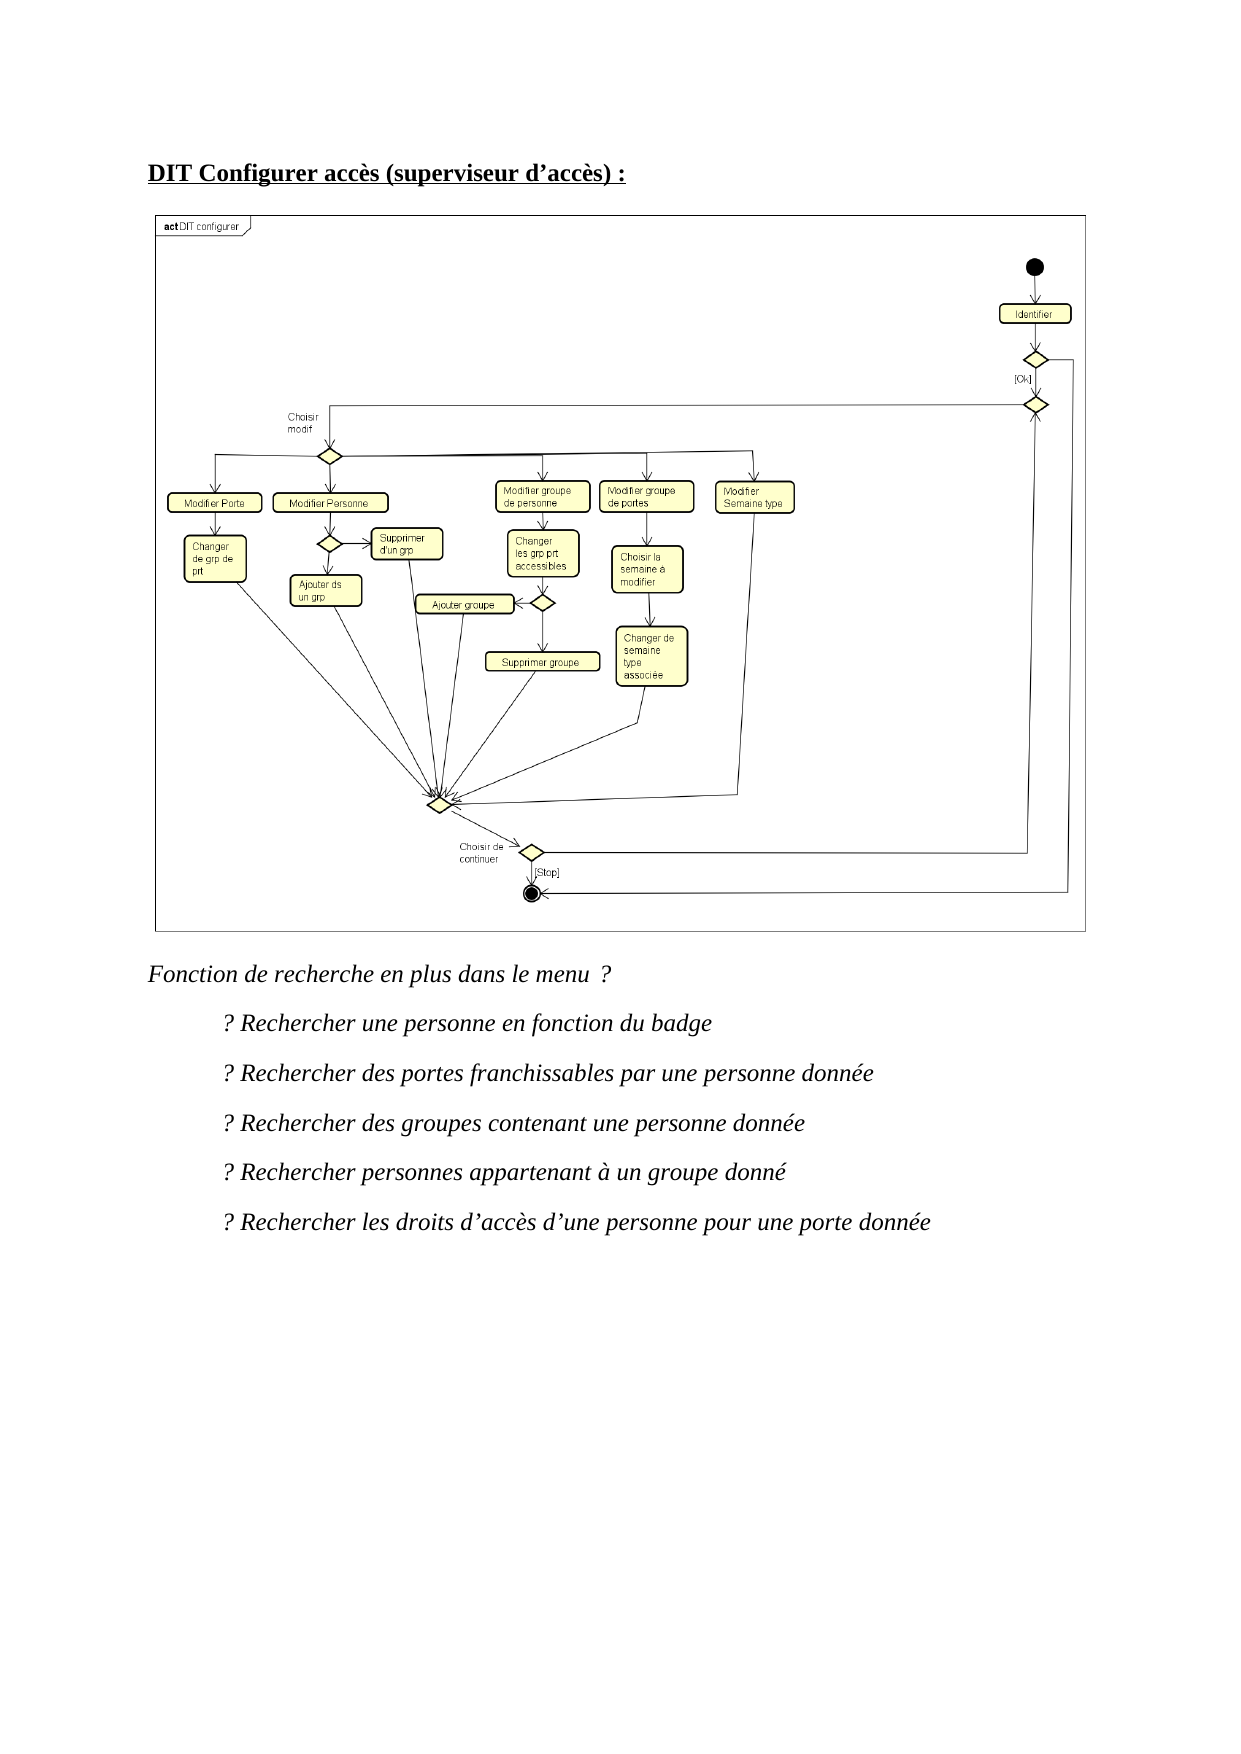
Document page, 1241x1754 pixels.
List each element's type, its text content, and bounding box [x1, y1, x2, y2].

text ? Rechercher personnes appartenant à un groupe donné [221, 1157, 1093, 1186]
text ? Rechercher les droits d’accès d’une personne pour une porte donnée [221, 1207, 1093, 1236]
text DIT Configurer accès (superviseur d’accès) : [148, 158, 1093, 187]
text ? Rechercher des groupes contenant une personne donnée [221, 1108, 1093, 1136]
text ? Rechercher une personne en fonction du badge [221, 1008, 1093, 1037]
text Fonction de recherche en plus dans le menu ? [148, 959, 1093, 988]
text ? Rechercher des portes franchissables par une personne donnée [221, 1058, 1093, 1087]
